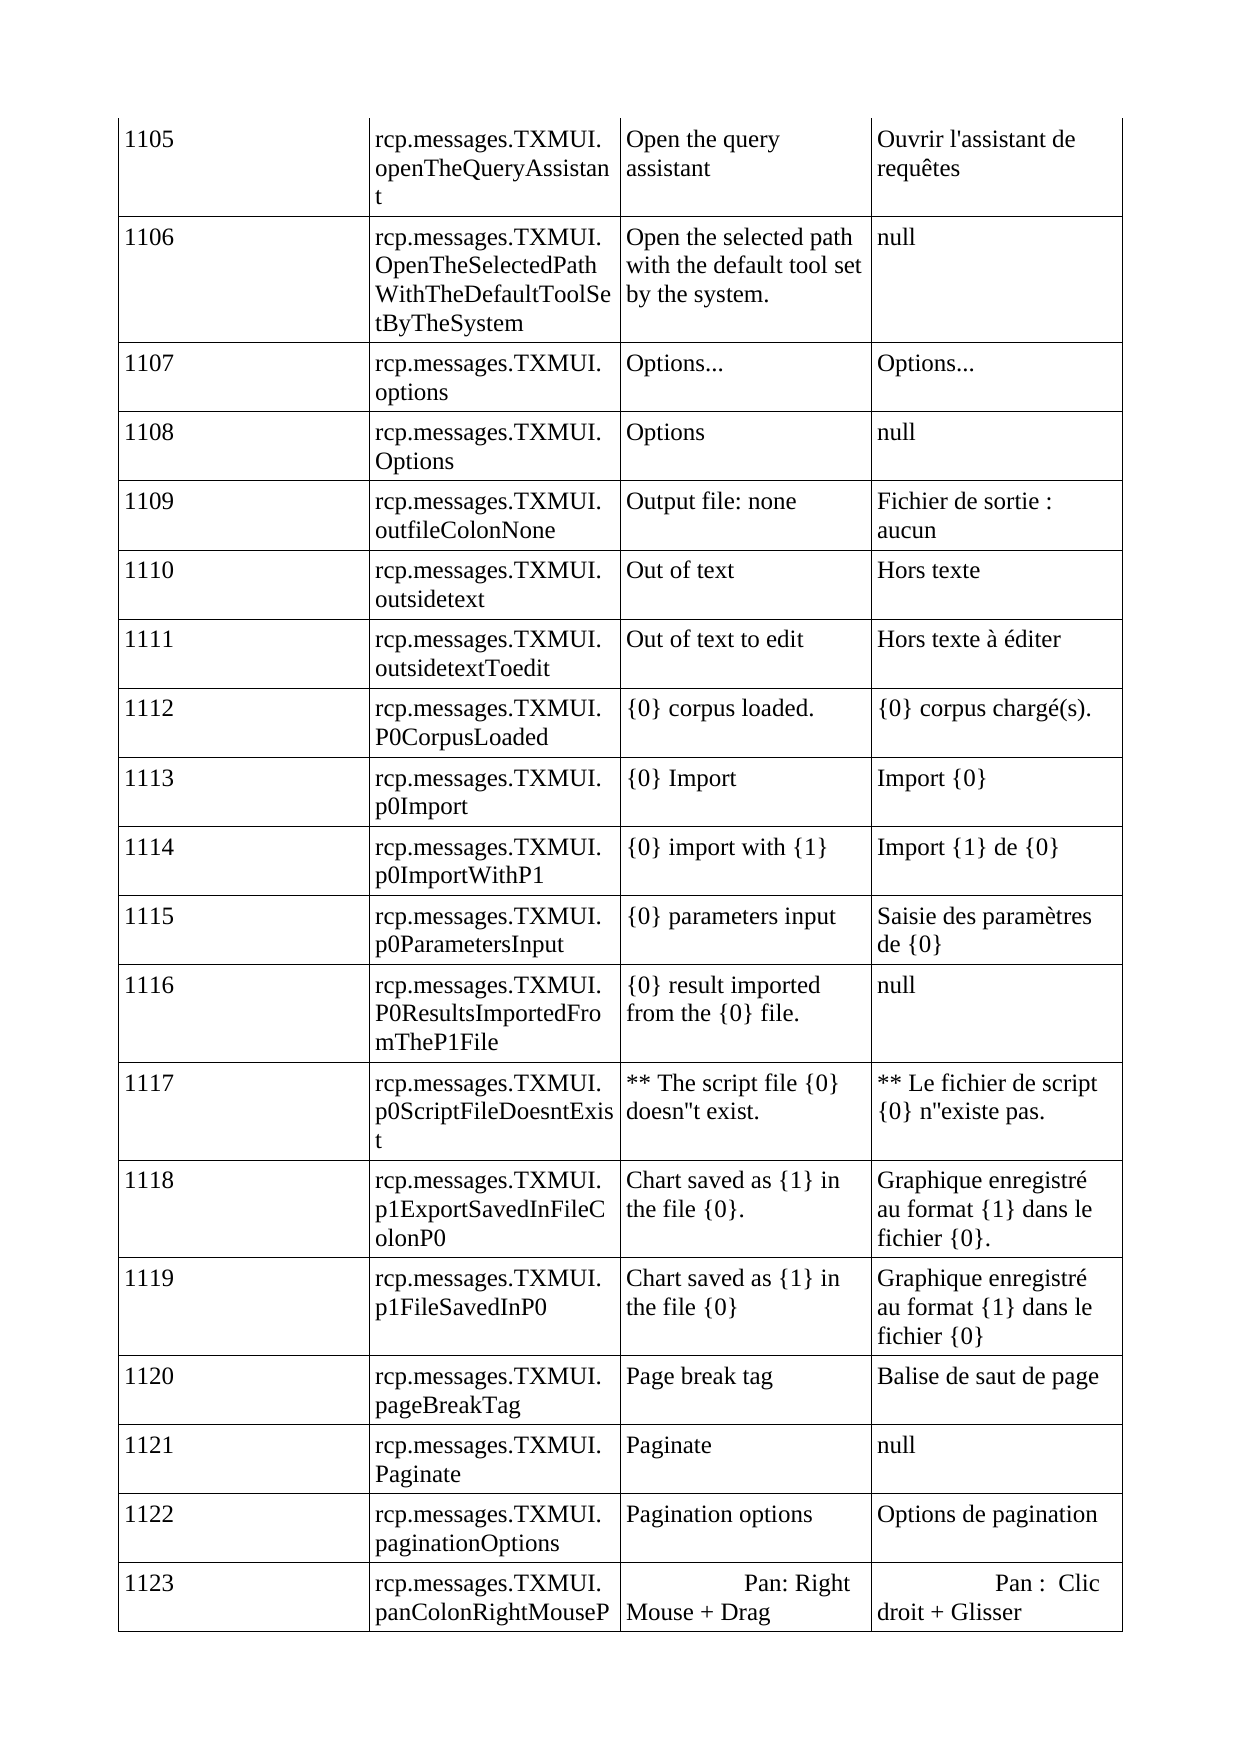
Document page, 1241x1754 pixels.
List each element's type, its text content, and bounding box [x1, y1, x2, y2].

table_cell {0} corpus loaded. [621, 689, 871, 757]
table_cell rcp.messages.TXMUI.p0ParametersInput [370, 896, 620, 964]
table_cell 1113 [119, 758, 369, 826]
table_cell rcp.messages.TXMUI.P0CorpusLoaded [370, 689, 620, 757]
table_cell Options de pagination [872, 1494, 1122, 1562]
table_cell rcp.messages.TXMUI.pageBreakTag [370, 1356, 620, 1424]
table_cell rcp.messages.TXMUI.outfileColonNone [370, 481, 620, 550]
table_cell {0} Import [621, 758, 871, 826]
table_cell 1114 [119, 827, 369, 895]
table_cell {0} corpus chargé(s). [872, 689, 1122, 757]
table_cell 1112 [119, 689, 369, 757]
table_cell 1118 [119, 1161, 369, 1257]
table_cell Graphique enregistré au format {1} dans le fichier {0} [872, 1258, 1122, 1355]
table_cell Options... [621, 343, 871, 411]
table_cell Open the query assistant [621, 118, 871, 216]
table_cell rcp.messages.TXMUI.p1FileSavedInP0 [370, 1258, 620, 1355]
table_cell Pagination options [621, 1494, 871, 1562]
table_cell Options... [872, 343, 1122, 411]
table_cell Open the selected path with the default tool set by the system. [621, 217, 871, 342]
table_cell rcp.messages.TXMUI.outsidetextToedit [370, 620, 620, 688]
table_cell Pan: Right Mouse + Drag [621, 1563, 871, 1631]
table_cell Out of text [621, 551, 871, 619]
table_cell rcp.messages.TXMUI.p0Import [370, 758, 620, 826]
table_cell ** Le fichier de script {0} n''existe pas. [872, 1063, 1122, 1160]
table_cell rcp.messages.TXMUI.options [370, 343, 620, 411]
table_cell rcp.messages.TXMUI.paginationOptions [370, 1494, 620, 1562]
table_cell rcp.messages.TXMUI.panColonRightMouseP [370, 1563, 620, 1631]
table_cell Chart saved as {1} in the file {0} [621, 1258, 871, 1355]
table_cell null [872, 965, 1122, 1062]
table_cell {0} parameters input [621, 896, 871, 964]
table_cell 1110 [119, 551, 369, 619]
table_cell 1107 [119, 343, 369, 411]
table_cell 1105 [119, 118, 369, 216]
table_cell rcp.messages.TXMUI.openTheQueryAssistant [370, 118, 620, 216]
table_cell 1121 [119, 1425, 369, 1493]
table_cell Graphique enregistré au format {1} dans le fichier {0}. [872, 1161, 1122, 1257]
table_cell Hors texte à éditer [872, 620, 1122, 688]
table_cell ** The script file {0} doesn''t exist. [621, 1063, 871, 1160]
table_cell 1119 [119, 1258, 369, 1355]
table_cell Balise de saut de page [872, 1356, 1122, 1424]
table_cell rcp.messages.TXMUI.p0ScriptFileDoesntExist [370, 1063, 620, 1160]
table_cell Output file: none [621, 481, 871, 550]
table_cell Import {1} de {0} [872, 827, 1122, 895]
table_cell Saisie des paramètres de {0} [872, 896, 1122, 964]
table_cell rcp.messages.TXMUI.Options [370, 412, 620, 480]
table_cell {0} result imported from the {0} file. [621, 965, 871, 1062]
table_cell Page break tag [621, 1356, 871, 1424]
table_cell 1111 [119, 620, 369, 688]
table_cell 1116 [119, 965, 369, 1062]
table_cell rcp.messages.TXMUI.OpenTheSelectedPathWithTheDefaultToolSetByTheSystem [370, 217, 620, 342]
table_cell null [872, 412, 1122, 480]
table_cell 1122 [119, 1494, 369, 1562]
table_cell 1120 [119, 1356, 369, 1424]
table_cell rcp.messages.TXMUI.P0ResultsImportedFromTheP1File [370, 965, 620, 1062]
table_cell Import {0} [872, 758, 1122, 826]
table_cell null [872, 217, 1122, 342]
table_cell Paginate [621, 1425, 871, 1493]
table_cell rcp.messages.TXMUI.Paginate [370, 1425, 620, 1493]
table_cell 1123 [119, 1563, 369, 1631]
table_cell rcp.messages.TXMUI.p1ExportSavedInFileColonP0 [370, 1161, 620, 1257]
table_cell rcp.messages.TXMUI.outsidetext [370, 551, 620, 619]
table_cell Chart saved as {1} in the file {0}. [621, 1161, 871, 1257]
table_cell Fichier de sortie : aucun [872, 481, 1122, 550]
table_cell 1108 [119, 412, 369, 480]
table_cell Options [621, 412, 871, 480]
table_cell Pan : Clic droit + Glisser [872, 1563, 1122, 1631]
table_cell 1109 [119, 481, 369, 550]
table_cell rcp.messages.TXMUI.p0ImportWithP1 [370, 827, 620, 895]
table_cell 1106 [119, 217, 369, 342]
table_cell {0} import with {1} [621, 827, 871, 895]
table_cell null [872, 1425, 1122, 1493]
table_cell Out of text to edit [621, 620, 871, 688]
table_cell Ouvrir l'assistant de requêtes [872, 118, 1122, 216]
table_cell 1115 [119, 896, 369, 964]
table_cell Hors texte [872, 551, 1122, 619]
table_cell 1117 [119, 1063, 369, 1160]
